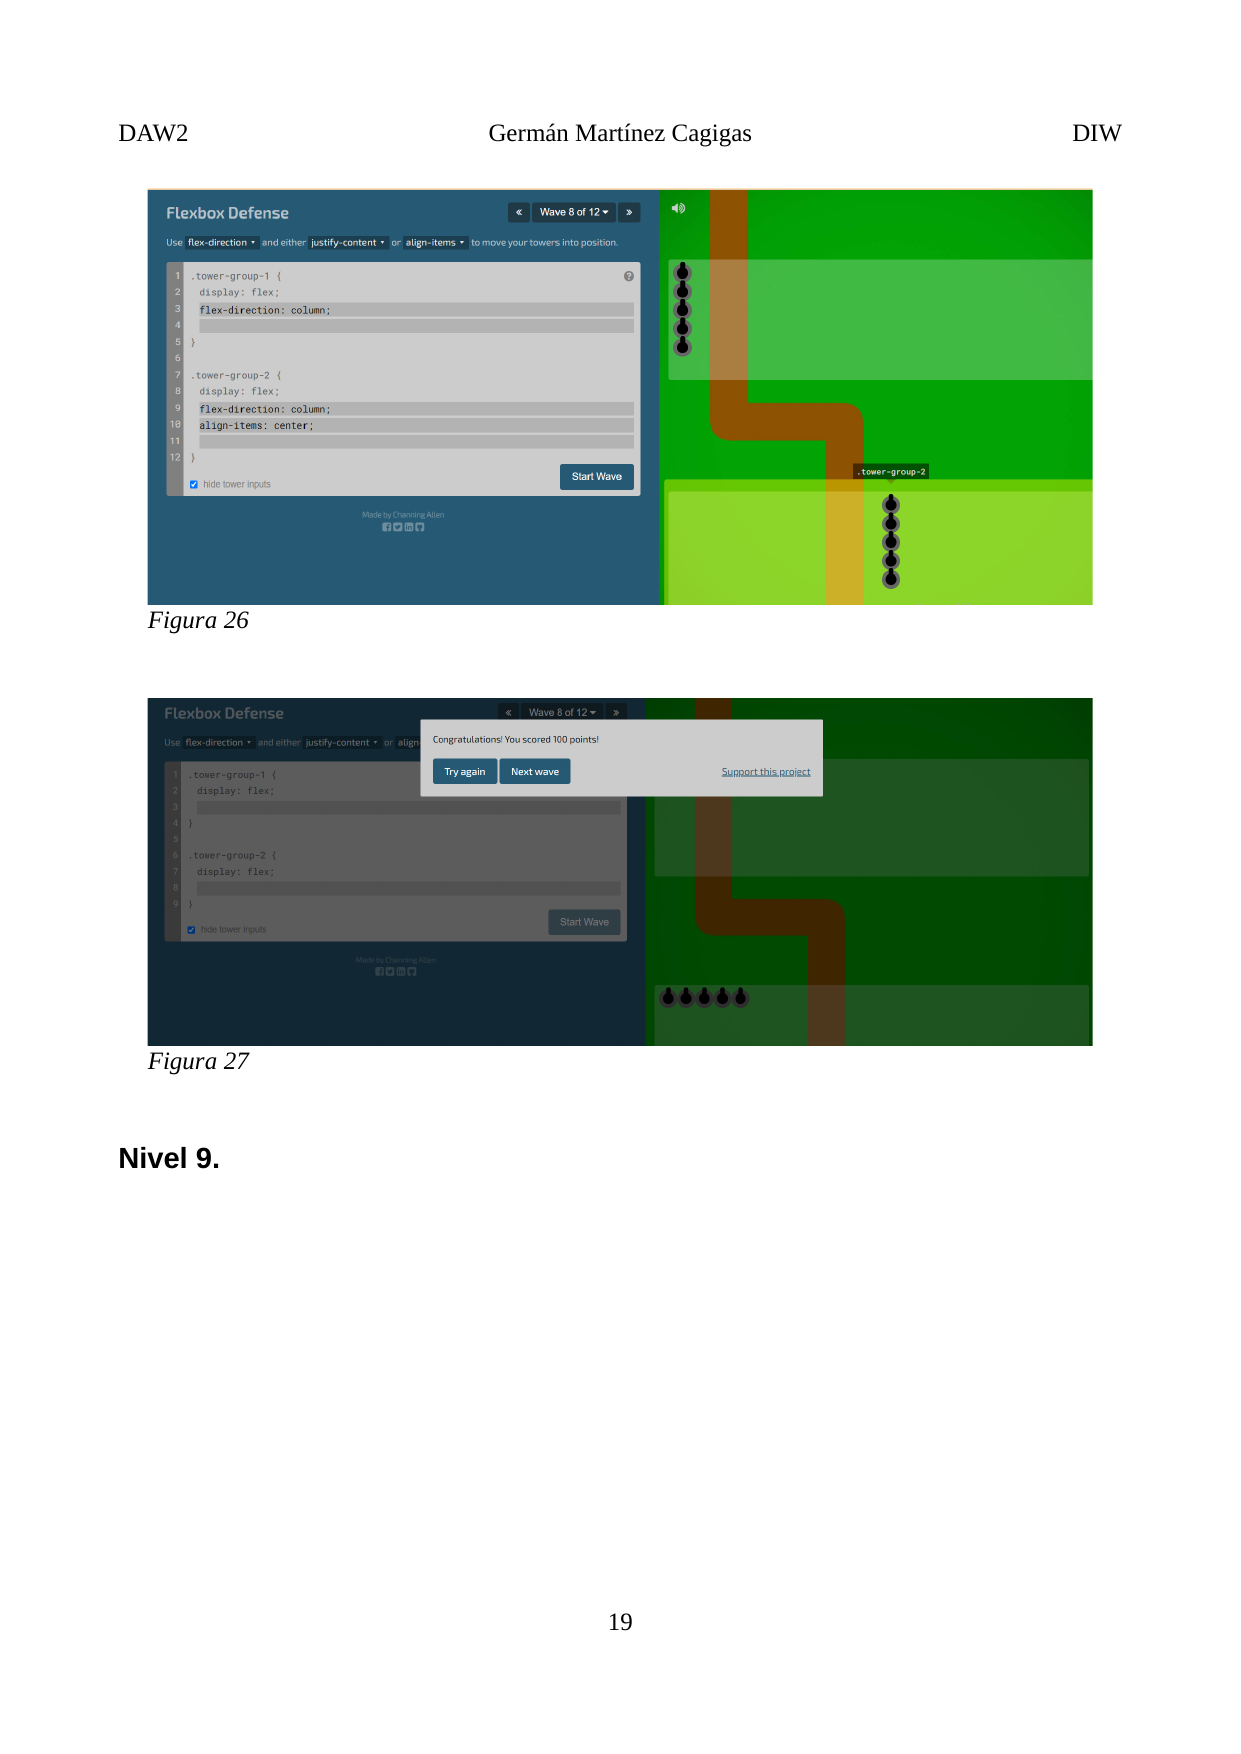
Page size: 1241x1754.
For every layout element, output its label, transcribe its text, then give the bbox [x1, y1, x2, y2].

picture [147, 698, 1093, 1046]
text Figura 26 [148, 605, 1093, 634]
text Figura 27 [148, 1046, 1093, 1075]
subtitle Nivel 9. [118, 1141, 1122, 1175]
picture [147, 188, 1093, 605]
